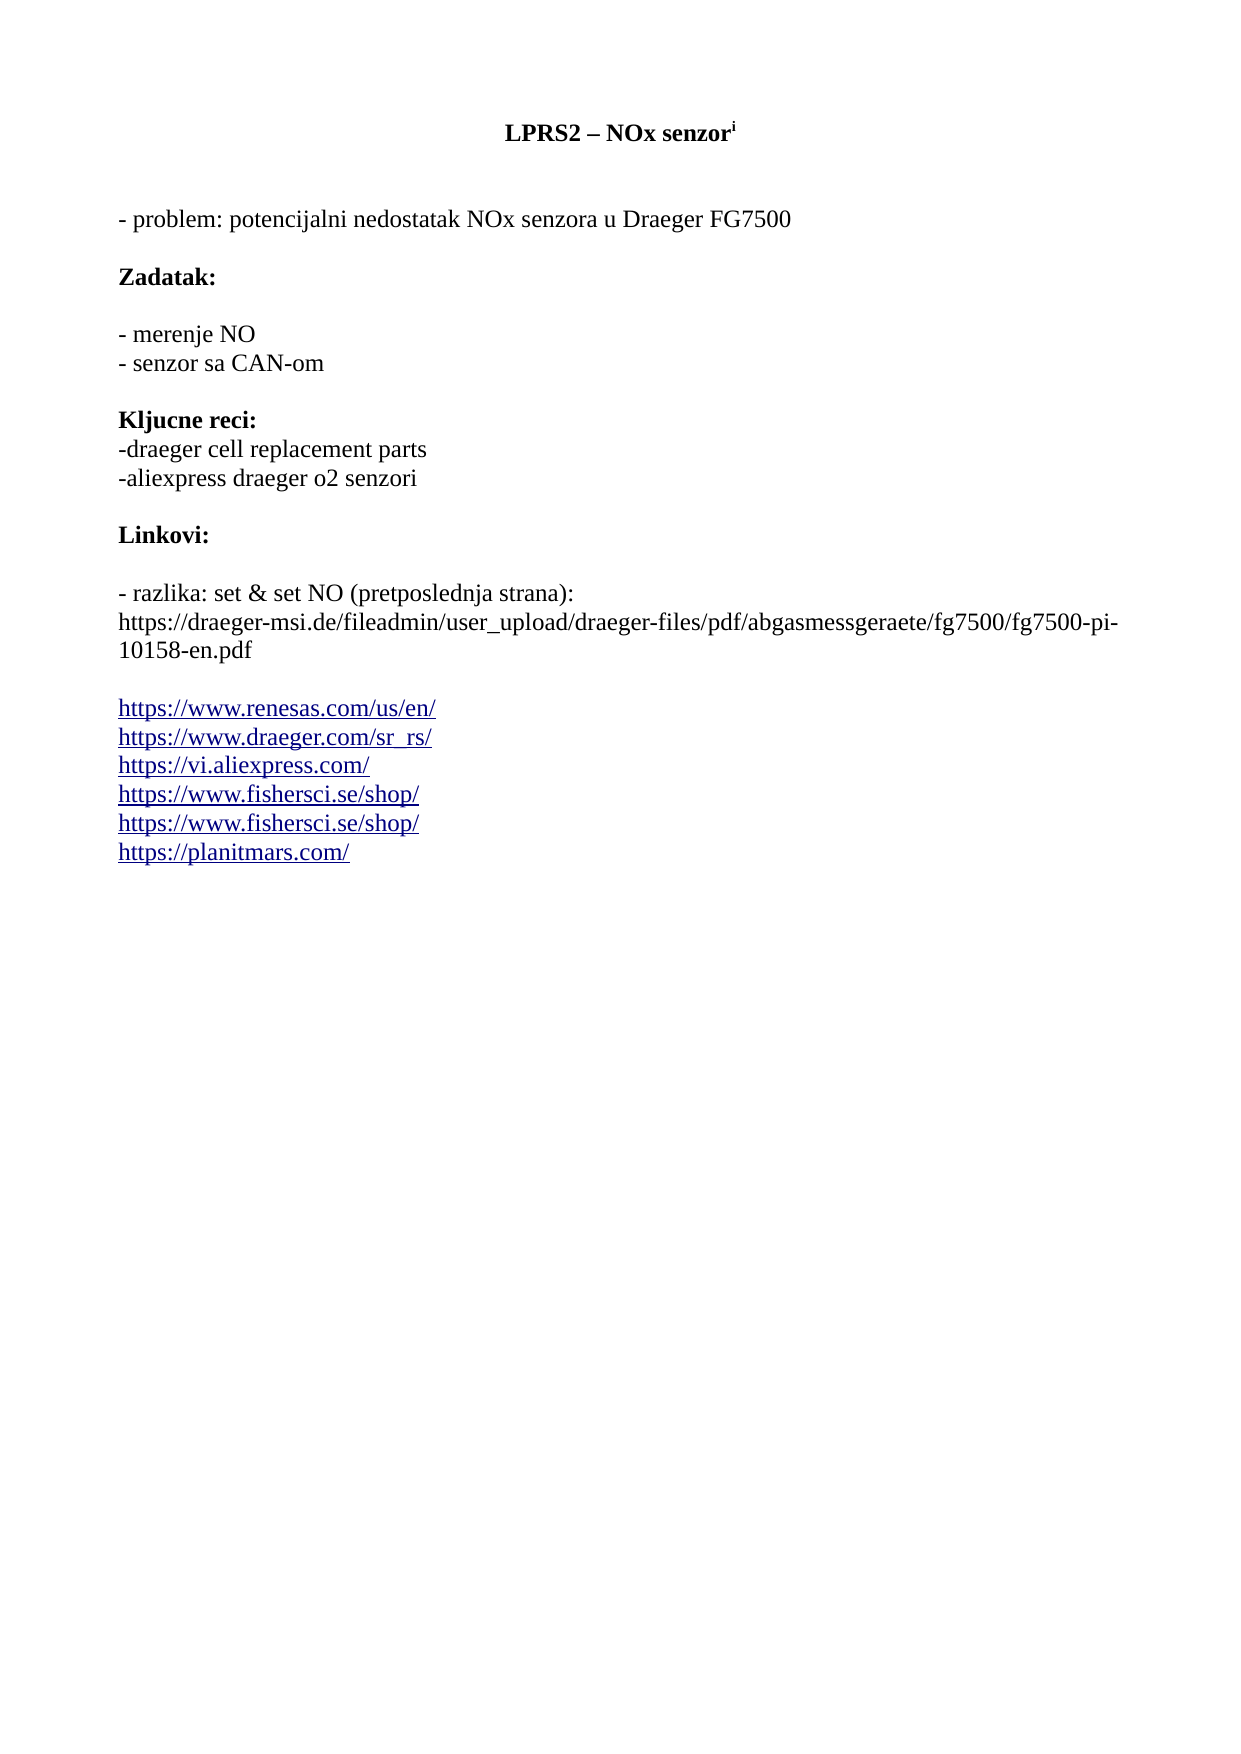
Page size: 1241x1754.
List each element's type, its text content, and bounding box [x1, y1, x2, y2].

text LPRS2 – NOx senzor [118, 118, 1122, 147]
text - senzor sa CAN-om [118, 348, 1122, 377]
text https://www.renesas.com/us/en/ [118, 693, 1122, 722]
text https://draeger-msi.de/fileadmin/user_upload/draeger-files/pdf/abgasmessgeraete/fg7500/fg7500-pi-10158-en.pdf [118, 607, 1122, 664]
text https://planitmars.com/ [118, 837, 1122, 866]
text https://vi.aliexpress.com/ [118, 751, 1122, 779]
text https://www.fishersci.se/shop/ [118, 808, 1122, 837]
text - razlika: set & set NO (pretposlednja strana): [118, 578, 1122, 607]
text https://www.fishersci.se/shop/ [118, 779, 1122, 808]
text Zadatak: [118, 262, 1122, 291]
text -draeger cell replacement parts [118, 434, 1122, 463]
text Linkovi: [118, 521, 1122, 549]
text - merenje NO [118, 319, 1122, 348]
text -aliexpress draeger o2 senzori [118, 463, 1122, 492]
text Kljucne reci: [118, 406, 1122, 434]
text - problem: potencijalni nedostatak NOx senzora u Draeger FG7500 [118, 204, 1122, 233]
text https://www.draeger.com/sr_rs/ [118, 722, 1122, 751]
